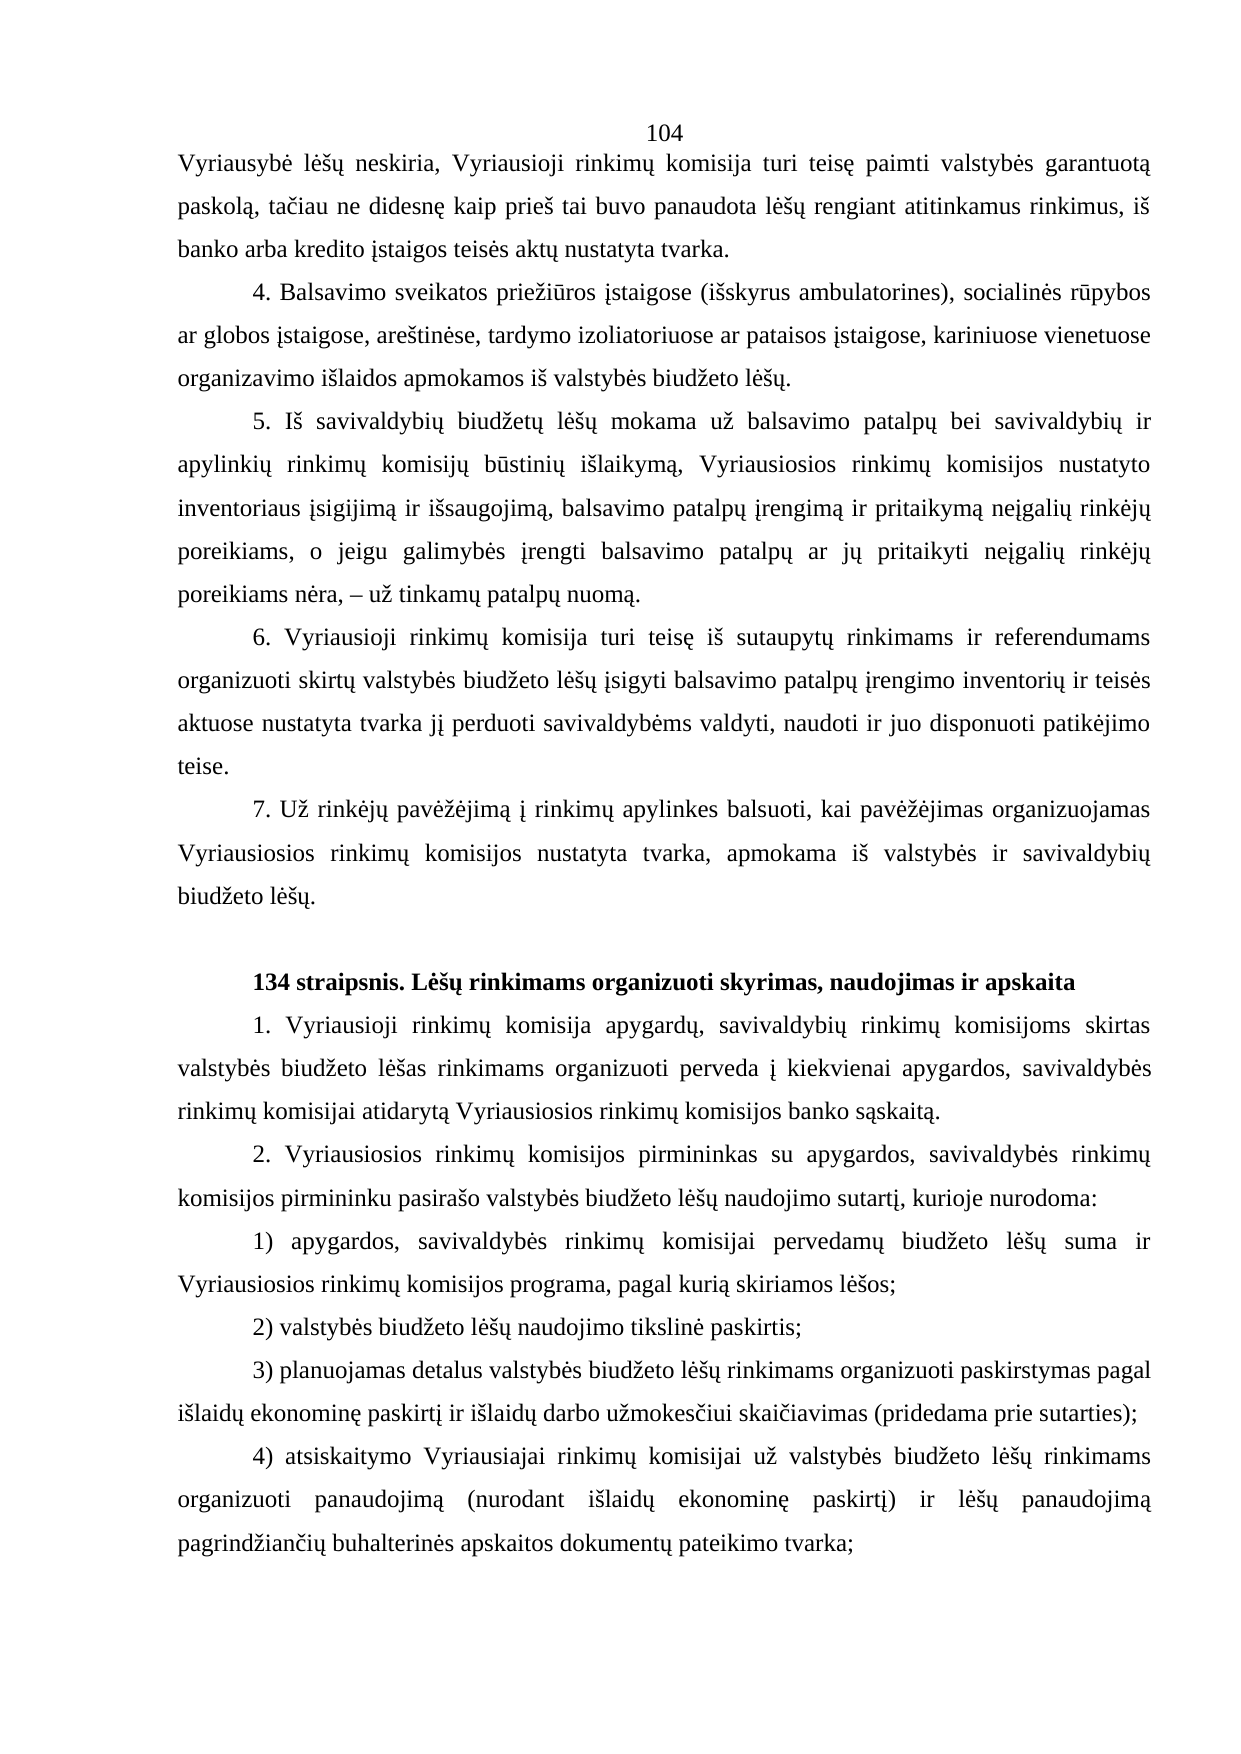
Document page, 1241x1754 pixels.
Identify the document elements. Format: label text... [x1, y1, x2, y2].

subtitle 134 straipsnis. Lėšų rinkimams organizuoti skyrimas, naudojimas ir apskaita [177, 967, 1152, 996]
text 5. Iš savivaldybių biudžetų lėšų mokama už balsavimo patalpų bei savivaldybių ir apylinkių rinkimų komisijų būstinių išlaikymą, Vyriausiosios rinkimų komisijos nustatyto inventoriaus įsigijimą ir išsaugojimą, balsavimo patalpų įrengimą ir pritaikymą neįgalių rinkėjų poreikiams, o jeigu galimybės įrengti balsavimo patalpų ar jų pritaikyti neįgalių rinkėjų poreikiams nėra, – už tinkamų patalpų nuomą. [177, 406, 1152, 608]
text Vyriausybė lėšų neskiria, Vyriausioji rinkimų komisija turi teisę paimti valstybės garantuotą paskolą, tačiau ne didesnę kaip prieš tai buvo panaudota lėšų rengiant atitinkamus rinkimus, iš banko arba kredito įstaigos teisės aktų nustatyta tvarka. [177, 148, 1152, 263]
text 7. Už rinkėjų pavėžėjimą į rinkimų apylinkes balsuoti, kai pavėžėjimas organizuojamas Vyriausiosios rinkimų komisijos nustatyta tvarka, apmokama iš valstybės ir savivaldybių biudžeto lėšų. [177, 794, 1152, 909]
text 3) planuojamas detalus valstybės biudžeto lėšų rinkimams organizuoti paskirstymas pagal išlaidų ekonominę paskirtį ir išlaidų darbo užmokesčiui skaičiavimas (pridedama prie sutarties); [177, 1355, 1152, 1427]
text 6. Vyriausioji rinkimų komisija turi teisę iš sutaupytų rinkimams ir referendumams organizuoti skirtų valstybės biudžeto lėšų įsigyti balsavimo patalpų įrengimo inventorių ir teisės aktuose nustatyta tvarka jį perduoti savivaldybėms valdyti, naudoti ir juo disponuoti patikėjimo teise. [177, 622, 1152, 780]
text 4) atsiskaitymo Vyriausiajai rinkimų komisijai už valstybės biudžeto lėšų rinkimams organizuoti panaudojimą (nurodant išlaidų ekonominę paskirtį) ir lėšų panaudojimą pagrindžiančių buhalterinės apskaitos dokumentų pateikimo tvarka; [177, 1441, 1152, 1556]
text 2) valstybės biudžeto lėšų naudojimo tikslinė paskirtis; [177, 1312, 1152, 1341]
text 4. Balsavimo sveikatos priežiūros įstaigose (išskyrus ambulatorines), socialinės rūpybos ar globos įstaigose, areštinėse, tardymo izoliatoriuose ar pataisos įstaigose, kariniuose vienetuose organizavimo išlaidos apmokamos iš valstybės biudžeto lėšų. [177, 277, 1152, 392]
text 2. Vyriausiosios rinkimų komisijos pirmininkas su apygardos, savivaldybės rinkimų komisijos pirmininku pasirašo valstybės biudžeto lėšų naudojimo sutartį, kurioje nurodoma: [177, 1139, 1152, 1211]
text 1) apygardos, savivaldybės rinkimų komisijai pervedamų biudžeto lėšų suma ir Vyriausiosios rinkimų komisijos programa, pagal kurią skiriamos lėšos; [177, 1226, 1152, 1298]
text 1. Vyriausioji rinkimų komisija apygardų, savivaldybių rinkimų komisijoms skirtas valstybės biudžeto lėšas rinkimams organizuoti perveda į kiekvienai apygardos, savivaldybės rinkimų komisijai atidarytą Vyriausiosios rinkimų komisijos banko sąskaitą. [177, 1010, 1152, 1125]
